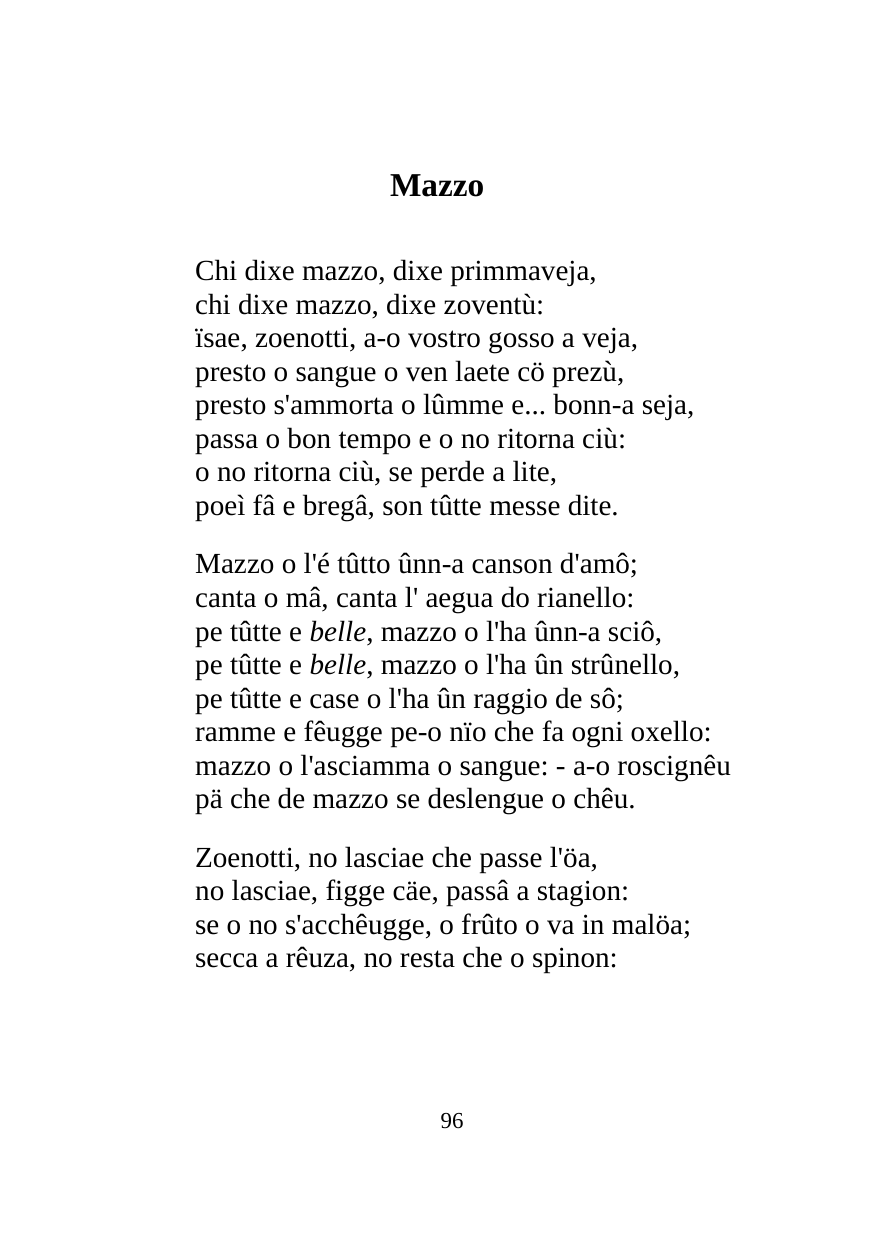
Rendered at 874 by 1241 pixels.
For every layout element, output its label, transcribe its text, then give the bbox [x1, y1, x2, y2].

text Chi dixe mazzo, dixe primmaveja, chi dixe mazzo, dixe zoventù: ïsae, zoenotti, a-o vostro gosso a veja, presto o sangue o ven laete cö prezù, presto s'ammorta o lûmme e... bonn-a seja, passa o bon tempo e o no ritorna ciù: o no ritorna ciù, se perde a lite, poeì fâ e bregâ, son tûtte messe dite. [195, 253, 768, 522]
text Mazzo o l'é tûtto ûnn-a canson d'amô; canta o mâ, canta l' aegua do rianello: pe tûtte e belle, mazzo o l'ha ûnn-a sciô, pe tûtte e belle, mazzo o l'ha ûn strûnello, pe tûtte e case o l'ha ûn raggio de sô; ramme e fêugge pe-o nïo che fa ogni oxello: mazzo o l'asciamma o sangue: - a-o roscignêu pä che de mazzo se deslengue o chêu. [195, 547, 768, 815]
subtitle Mazzo [106, 165, 768, 203]
text Zoenotti, no lasciae che passe l'öa, no lasciae, figge cäe, passâ a stagion: se o no s'acchêugge, o frûto o va in malöa; secca a rêuza, no resta che o spinon: [195, 840, 768, 974]
